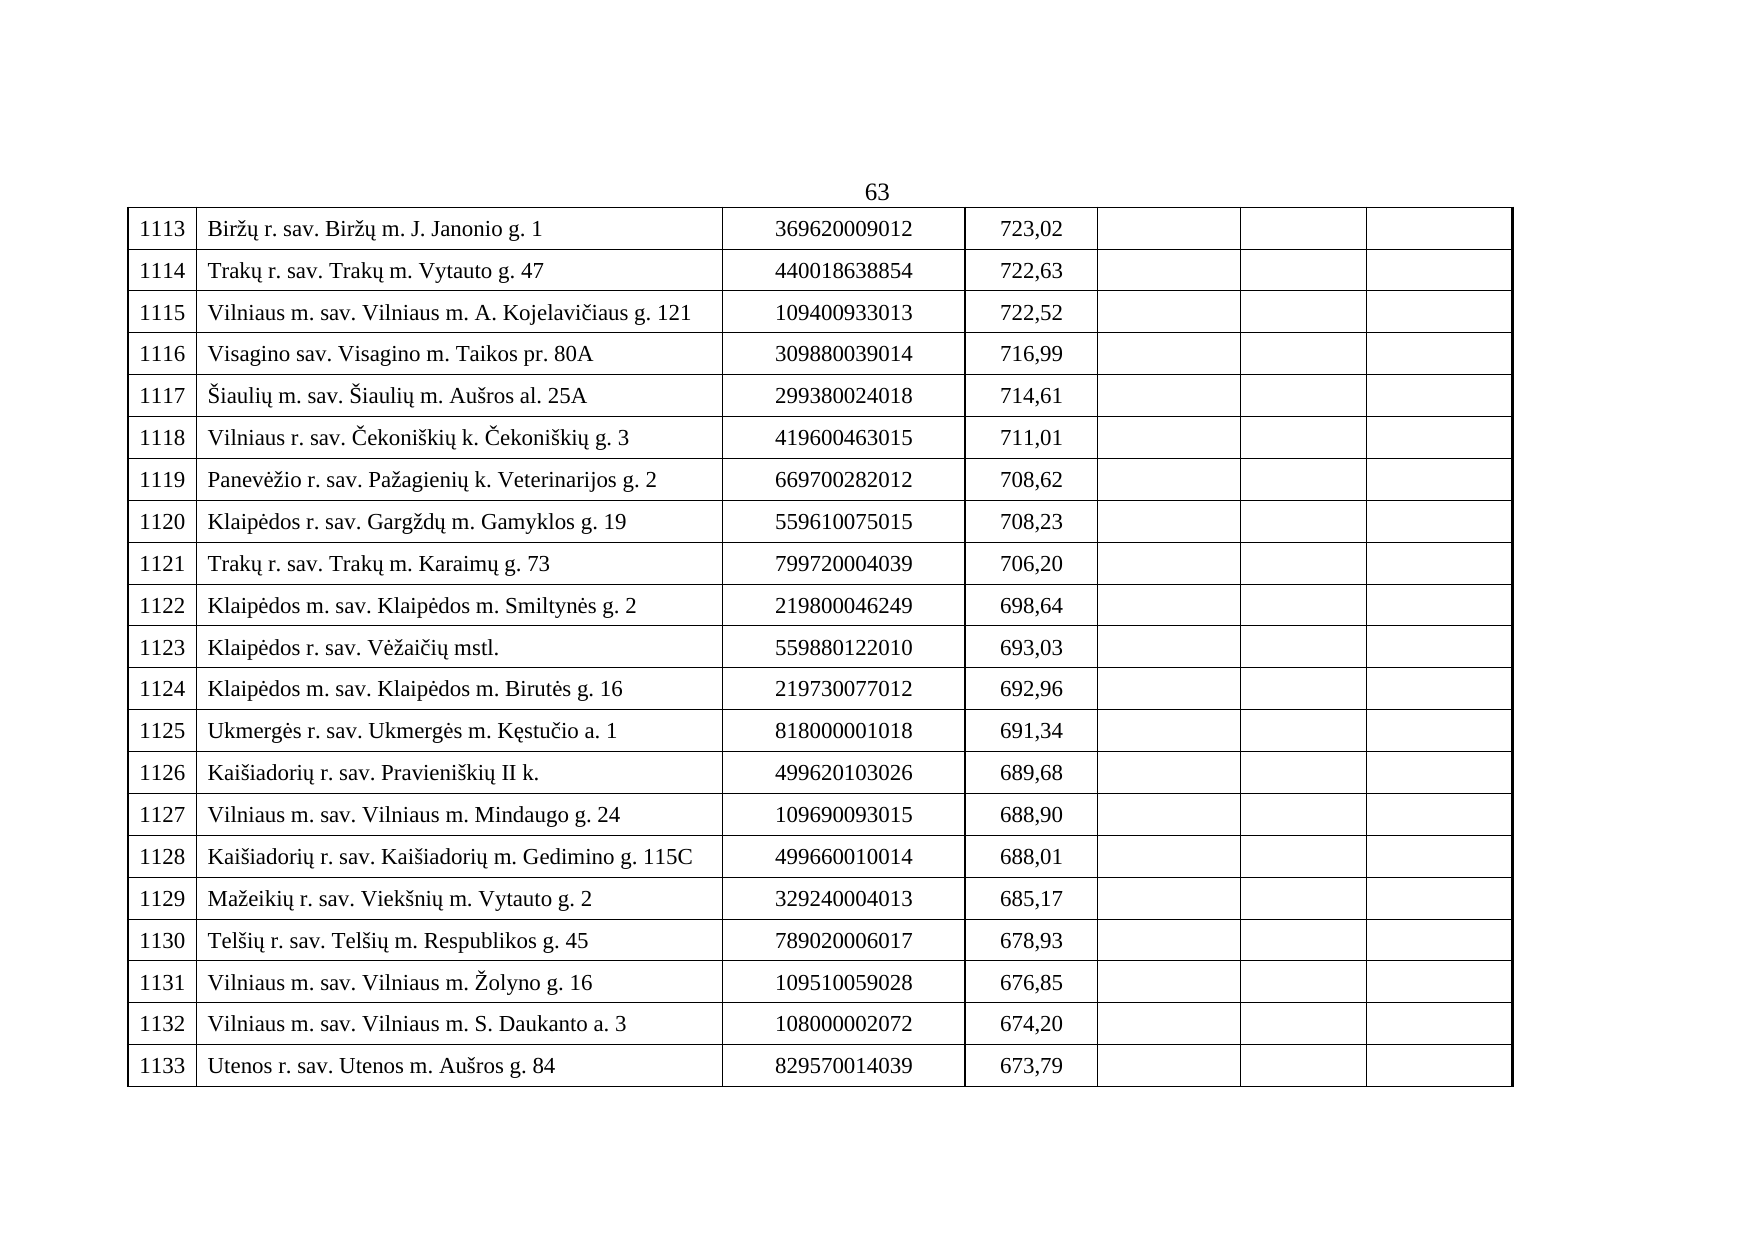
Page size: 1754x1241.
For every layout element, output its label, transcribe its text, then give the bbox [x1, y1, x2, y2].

table_cell 674,20 [966, 1003, 1097, 1044]
table_cell 419600463015 [723, 417, 964, 458]
table_cell [1098, 543, 1240, 583]
table_cell 109510059028 [723, 961, 964, 1002]
table_cell 108000002072 [723, 1003, 964, 1044]
table_cell [1367, 668, 1511, 709]
table_cell Visagino sav. Visagino m. Taikos pr. 80A [197, 333, 722, 374]
table_cell 1123 [129, 626, 196, 667]
table_cell Utenos r. sav. Utenos m. Aušros g. 84 [197, 1045, 722, 1086]
table_cell [1241, 585, 1366, 625]
table_cell 829570014039 [723, 1045, 964, 1086]
table_cell 1121 [129, 543, 196, 583]
table_cell 1126 [129, 752, 196, 793]
table_cell 722,52 [966, 291, 1097, 332]
table_cell 789020006017 [723, 920, 964, 960]
table_cell 711,01 [966, 417, 1097, 458]
table_cell [1367, 543, 1511, 583]
table_cell Vilniaus m. sav. Vilniaus m. Mindaugo g. 24 [197, 794, 722, 835]
table_cell [1241, 1003, 1366, 1044]
table_cell [1367, 501, 1511, 542]
table_cell [1098, 961, 1240, 1002]
table_cell [1367, 250, 1511, 290]
table_cell Vilniaus m. sav. Vilniaus m. Žolyno g. 16 [197, 961, 722, 1002]
table_cell [1241, 920, 1366, 960]
table_cell 309880039014 [723, 333, 964, 374]
table_cell Trakų r. sav. Trakų m. Vytauto g. 47 [197, 250, 722, 290]
table_cell [1098, 668, 1240, 709]
table_cell [1241, 417, 1366, 458]
table_cell 1113 [129, 208, 196, 248]
table_cell [1241, 250, 1366, 290]
table_cell [1098, 417, 1240, 458]
table_cell [1241, 668, 1366, 709]
table_cell 1122 [129, 585, 196, 625]
table_cell [1367, 626, 1511, 667]
table_cell 109400933013 [723, 291, 964, 332]
table_cell Klaipėdos r. sav. Gargždų m. Gamyklos g. 19 [197, 501, 722, 542]
table_cell [1098, 333, 1240, 374]
table_cell 1116 [129, 333, 196, 374]
table_cell Vilniaus m. sav. Vilniaus m. S. Daukanto a. 3 [197, 1003, 722, 1044]
table_cell 678,93 [966, 920, 1097, 960]
table_cell 723,02 [966, 208, 1097, 248]
table_cell [1241, 208, 1366, 248]
table_cell 676,85 [966, 961, 1097, 1002]
table_cell [1098, 291, 1240, 332]
table_cell 1133 [129, 1045, 196, 1086]
table_cell Šiaulių m. sav. Šiaulių m. Aušros al. 25A [197, 375, 722, 416]
table_cell 1114 [129, 250, 196, 290]
table_cell [1367, 208, 1511, 248]
table_cell [1241, 836, 1366, 877]
table_cell [1367, 878, 1511, 918]
table_cell 1117 [129, 375, 196, 416]
table_cell [1367, 375, 1511, 416]
table_cell [1241, 794, 1366, 835]
table_cell 369620009012 [723, 208, 964, 248]
table_cell [1098, 585, 1240, 625]
table_cell [1098, 710, 1240, 751]
table_cell [1367, 1045, 1511, 1086]
table_cell 708,23 [966, 501, 1097, 542]
table_cell 692,96 [966, 668, 1097, 709]
table_cell 688,90 [966, 794, 1097, 835]
table_cell [1367, 920, 1511, 960]
table_cell 329240004013 [723, 878, 964, 918]
table_cell 688,01 [966, 836, 1097, 877]
table_cell [1098, 501, 1240, 542]
table_cell [1098, 1045, 1240, 1086]
table_cell Mažeikių r. sav. Viekšnių m. Vytauto g. 2 [197, 878, 722, 918]
table_cell Klaipėdos m. sav. Klaipėdos m. Birutės g. 16 [197, 668, 722, 709]
table_cell [1367, 961, 1511, 1002]
table_cell [1367, 794, 1511, 835]
table_cell 1125 [129, 710, 196, 751]
table_cell 1124 [129, 668, 196, 709]
table_cell Kaišiadorių r. sav. Kaišiadorių m. Gedimino g. 115C [197, 836, 722, 877]
table_cell [1241, 1045, 1366, 1086]
table_cell 818000001018 [723, 710, 964, 751]
table_cell [1367, 333, 1511, 374]
table_cell 716,99 [966, 333, 1097, 374]
table_cell 685,17 [966, 878, 1097, 918]
table_cell [1098, 626, 1240, 667]
table_cell 1131 [129, 961, 196, 1002]
table_cell 693,03 [966, 626, 1097, 667]
table_cell [1098, 1003, 1240, 1044]
table_cell 706,20 [966, 543, 1097, 583]
table_cell [1098, 459, 1240, 500]
table_cell [1241, 375, 1366, 416]
table_cell 689,68 [966, 752, 1097, 793]
table_cell Biržų r. sav. Biržų m. J. Janonio g. 1 [197, 208, 722, 248]
table_cell Telšių r. sav. Telšių m. Respublikos g. 45 [197, 920, 722, 960]
table_cell 1115 [129, 291, 196, 332]
table_cell 109690093015 [723, 794, 964, 835]
table_cell 722,63 [966, 250, 1097, 290]
table_cell [1098, 836, 1240, 877]
table_cell Kaišiadorių r. sav. Pravieniškių II k. [197, 752, 722, 793]
table_cell 698,64 [966, 585, 1097, 625]
table_cell [1367, 291, 1511, 332]
table_cell [1098, 920, 1240, 960]
table_cell 1130 [129, 920, 196, 960]
table_cell [1367, 585, 1511, 625]
table_cell 1127 [129, 794, 196, 835]
table_cell 1119 [129, 459, 196, 500]
table_cell [1241, 501, 1366, 542]
table_cell [1098, 878, 1240, 918]
table_cell [1098, 208, 1240, 248]
table_cell [1098, 752, 1240, 793]
table_cell [1367, 459, 1511, 500]
table_cell 1118 [129, 417, 196, 458]
table_cell [1241, 626, 1366, 667]
table_cell 559610075015 [723, 501, 964, 542]
table_cell [1098, 250, 1240, 290]
table_cell [1241, 710, 1366, 751]
table_cell 219730077012 [723, 668, 964, 709]
table_cell 1128 [129, 836, 196, 877]
table_cell Vilniaus r. sav. Čekoniškių k. Čekoniškių g. 3 [197, 417, 722, 458]
table_cell Trakų r. sav. Trakų m. Karaimų g. 73 [197, 543, 722, 583]
table_cell 708,62 [966, 459, 1097, 500]
table_cell [1241, 961, 1366, 1002]
table_cell [1241, 291, 1366, 332]
table_cell 499620103026 [723, 752, 964, 793]
table_cell [1241, 333, 1366, 374]
table_cell [1367, 1003, 1511, 1044]
table_cell 440018638854 [723, 250, 964, 290]
table_cell 669700282012 [723, 459, 964, 500]
table_cell [1367, 752, 1511, 793]
table_cell [1098, 375, 1240, 416]
table_cell 1120 [129, 501, 196, 542]
table_cell 799720004039 [723, 543, 964, 583]
table_cell 499660010014 [723, 836, 964, 877]
table_cell [1241, 752, 1366, 793]
table_cell 691,34 [966, 710, 1097, 751]
table_cell [1241, 459, 1366, 500]
table_cell 714,61 [966, 375, 1097, 416]
table_cell [1367, 710, 1511, 751]
table_cell [1098, 794, 1240, 835]
table_cell Klaipėdos r. sav. Vėžaičių mstl. [197, 626, 722, 667]
table_cell 559880122010 [723, 626, 964, 667]
table_cell [1367, 417, 1511, 458]
table_cell 1132 [129, 1003, 196, 1044]
table_cell 299380024018 [723, 375, 964, 416]
table_cell [1241, 543, 1366, 583]
table_cell 1129 [129, 878, 196, 918]
table_cell 673,79 [966, 1045, 1097, 1086]
table_cell Ukmergės r. sav. Ukmergės m. Kęstučio a. 1 [197, 710, 722, 751]
table_cell [1367, 836, 1511, 877]
table_cell [1241, 878, 1366, 918]
table_cell Vilniaus m. sav. Vilniaus m. A. Kojelavičiaus g. 121 [197, 291, 722, 332]
table_cell 219800046249 [723, 585, 964, 625]
table_cell Klaipėdos m. sav. Klaipėdos m. Smiltynės g. 2 [197, 585, 722, 625]
table_cell Panevėžio r. sav. Pažagienių k. Veterinarijos g. 2 [197, 459, 722, 500]
